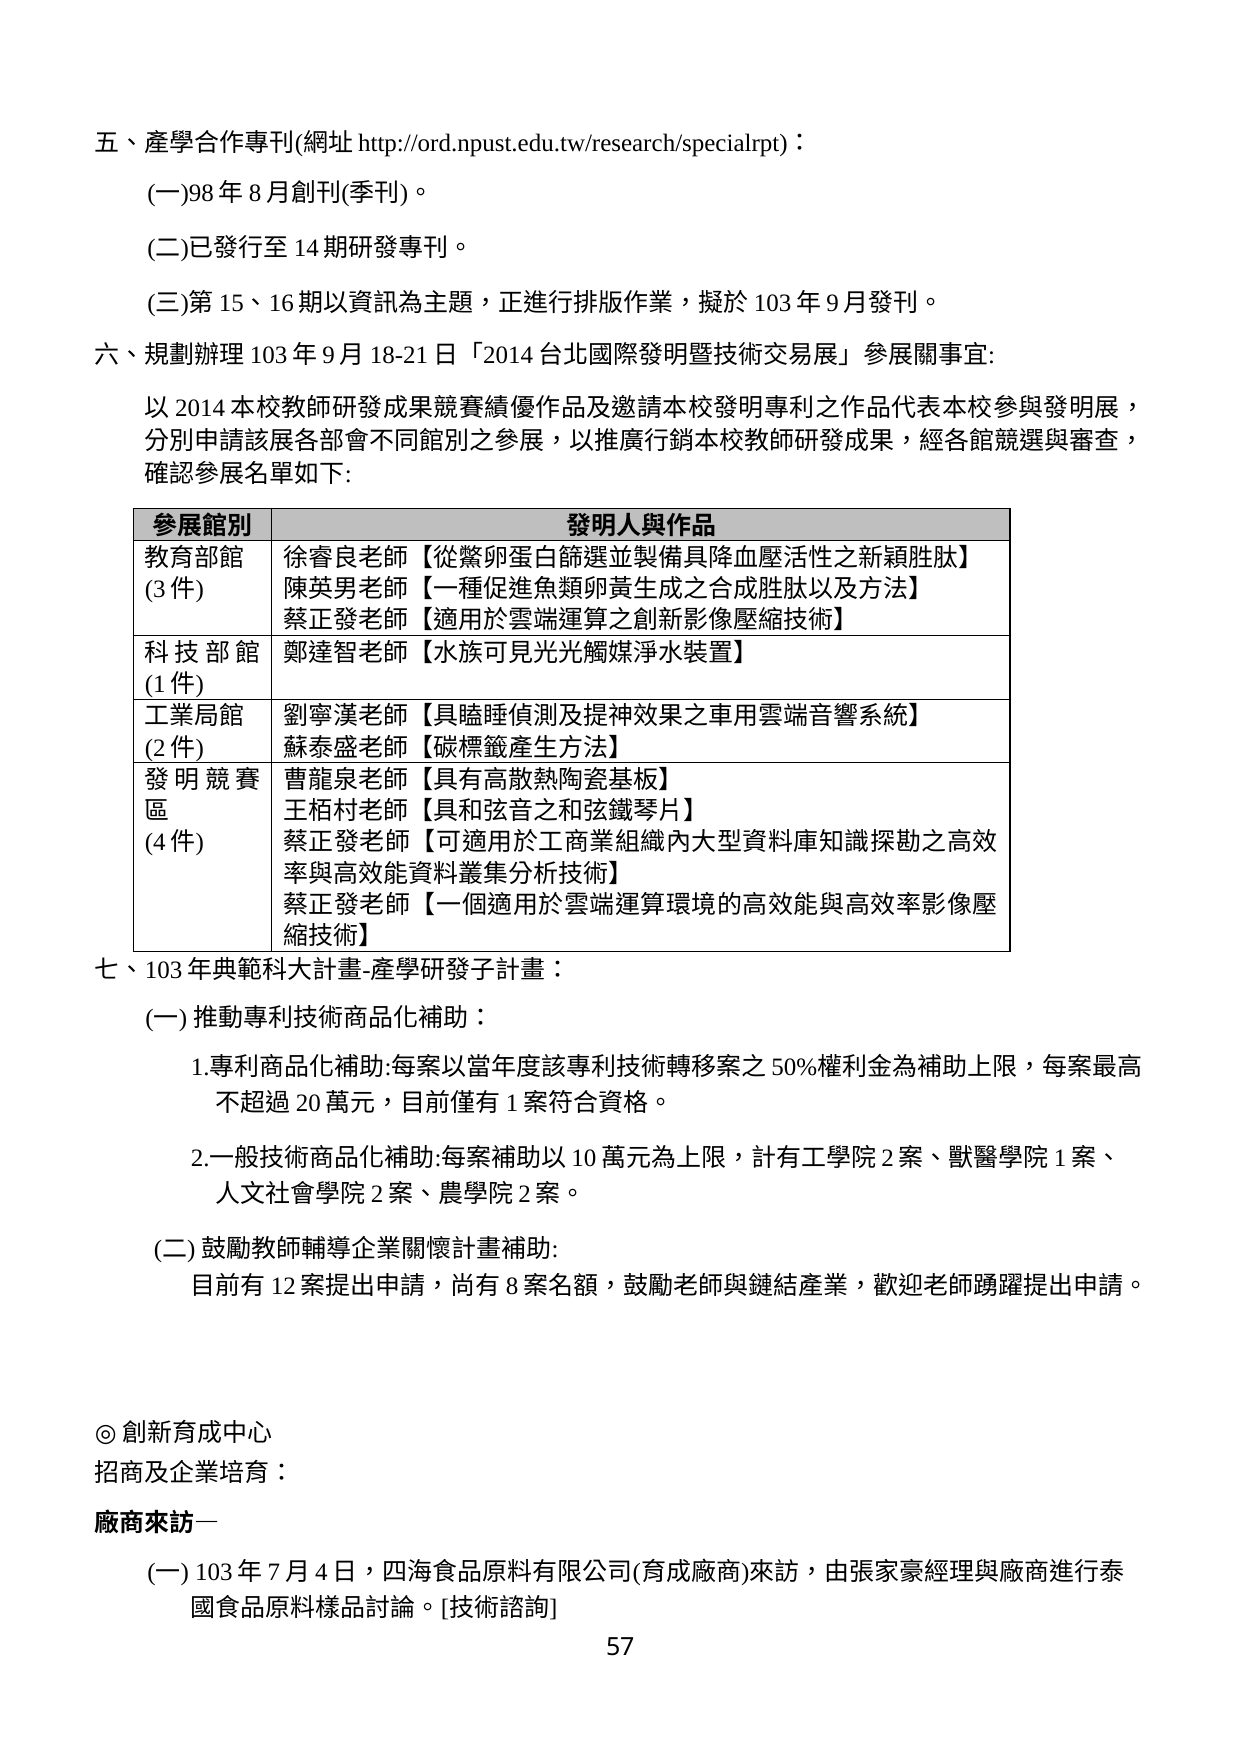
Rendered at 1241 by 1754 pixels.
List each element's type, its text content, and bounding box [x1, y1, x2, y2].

table_cell 劉寧漢老師【具瞌睡偵測及提神效果之車用雲端音響系統】 蘇泰盛老師【碳標籤產生方法】 [272, 700, 1009, 762]
table_cell 教育部館 (3件) [134, 541, 271, 635]
text (二)已發行至14期研發專刊。 [147, 227, 1146, 263]
text 2.一般技術商品化補助:每案補助以10萬元為上限，計有工學院2案、獸醫學院1案、人文社會學院2案、農學院2案。 [191, 1138, 1146, 1210]
text (二) 鼓勵教師輔導企業關懷計畫補助: [153, 1229, 1146, 1265]
text (一) 103年7月4日，四海食品原料有限公司(育成廠商)來訪，由張家豪經理與廠商進行泰國食品原料樣品討論。[技術諮詢] [147, 1551, 1146, 1624]
text 五、產學合作專刊(網址http://ord.npust.edu.tw/research/specialrpt)： [94, 118, 1146, 160]
table_cell 科技部館(1件) [134, 636, 271, 699]
text 六、規劃辦理103年9月18-21日「2014台北國際發明暨技術交易展」參展關事宜: [94, 337, 1146, 371]
text 七、103年典範科大計畫-產學研發子計畫： [94, 952, 1146, 985]
text 1.專利商品化補助:每案以當年度該專利技術轉移案之50%權利金為補助上限，每案最高不超過20萬元，目前僅有1案符合資格。 [191, 1046, 1146, 1119]
text (一)98年8月創刊(季刊)。 [147, 172, 1146, 208]
table_cell 工業局館 (2件) [134, 700, 271, 762]
table_header 參展館別 [134, 509, 271, 540]
text 目前有12案提出申請，尚有8案名額，鼓勵老師與鏈結產業，歡迎老師踴躍提出申請。 [191, 1265, 1146, 1301]
table_cell 徐睿良老師【從鱉卵蛋白篩選並製備具降血壓活性之新穎胜肽】 陳英男老師【一種促進魚類卵黃生成之合成胜肽以及方法】 蔡正發老師【適用於雲端運算之創新影像壓縮技術】 [272, 541, 1009, 635]
text (一) 推動專利技術商品化補助： [139, 998, 1146, 1034]
text 招商及企業培育： [94, 1448, 1146, 1490]
text 廠商來訪— [94, 1503, 1146, 1539]
table_cell 發明競賽區 (4件) [134, 763, 271, 951]
table_header 發明人與作品 [272, 509, 1009, 540]
table_cell 鄭達智老師【水族可見光光觸媒淨水裝置】 [272, 636, 1009, 699]
table_cell 曹龍泉老師【具有高散熱陶瓷基板】 王栢村老師【具和弦音之和弦鐵琴片】 蔡正發老師【可適用於工商業組織內大型資料庫知識探勘之高效率與高效能資料叢集分析技術】 蔡正發老師【一個適用於雲端運算環境的高效能與高效率影像壓縮技術】 [272, 763, 1009, 951]
list 以2014本校教師研發成果競賽績優作品及邀請本校發明專利之作品代表本校參與發明展，分別申請該展各部會不同館別之參展，以推廣行銷本校教師研發成果，經各館競選與審查，確認參展名單如下: [144, 389, 1146, 489]
text ◎ 創新育成中心 [94, 1415, 1150, 1448]
text (三)第15、16期以資訊為主題，正進行排版作業，擬於103年9月發刊。 [147, 282, 1146, 318]
